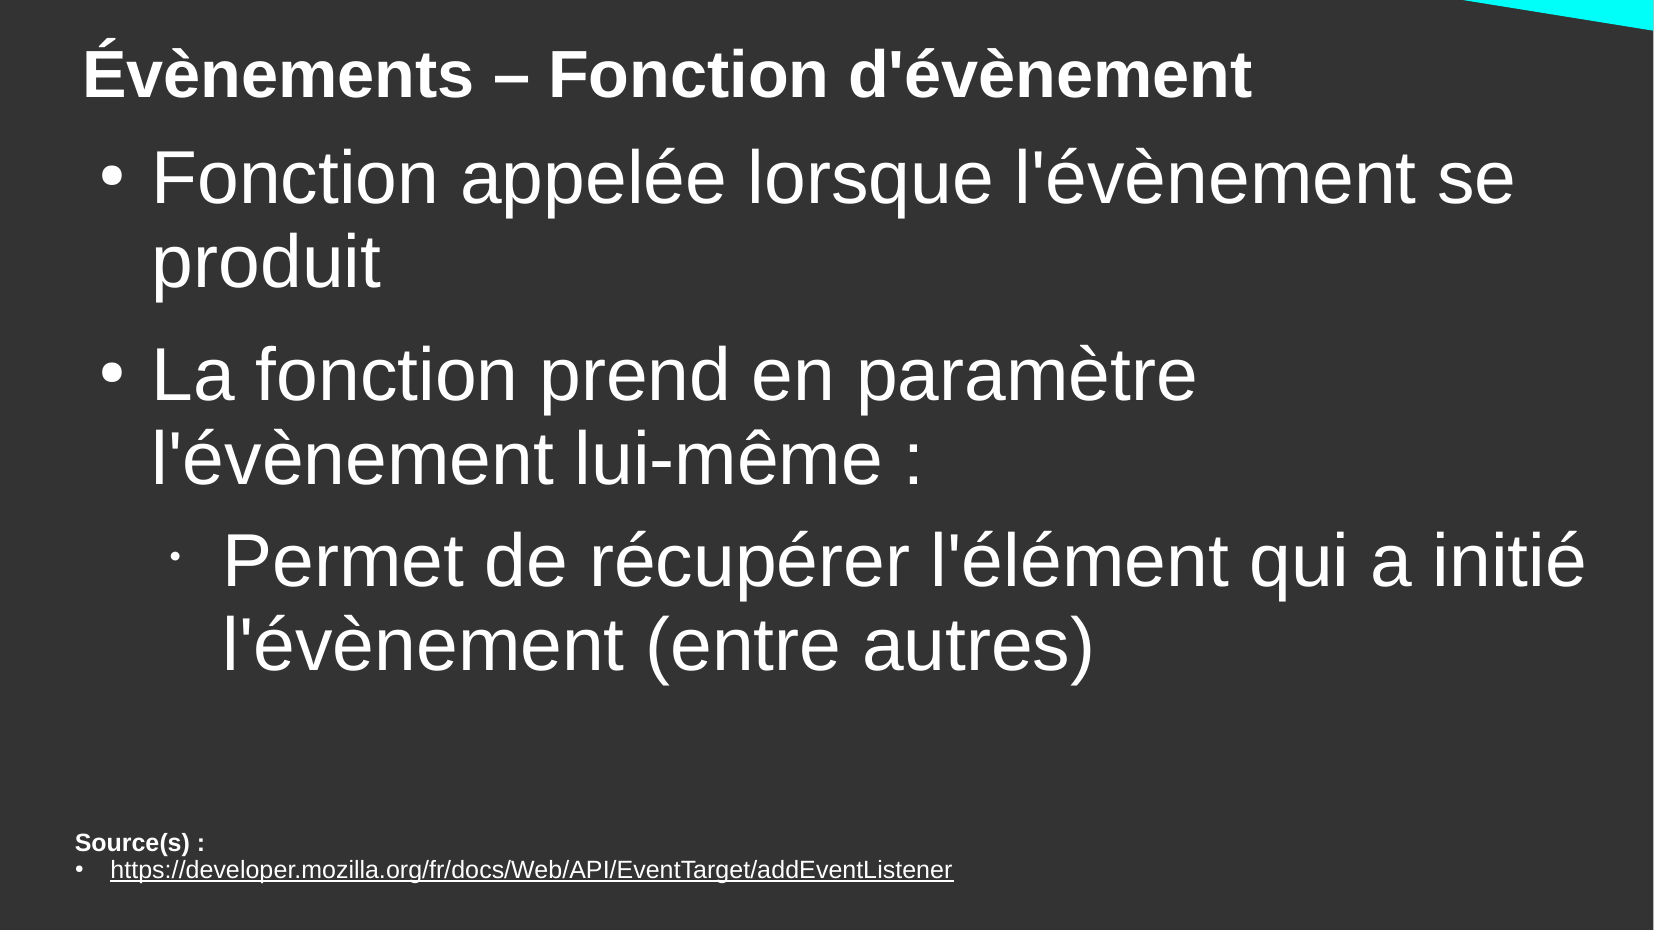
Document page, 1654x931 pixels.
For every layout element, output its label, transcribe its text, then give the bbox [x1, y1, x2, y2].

text_box Source(s) : https://developer.mozilla.org/fr/docs/Web/API/EventTarget/addEventListener [60, 820, 1583, 892]
title Évènements – Fonction d'évènement [82, 37, 1571, 114]
text_box [1462, 0, 1654, 31]
list Fonction appelée lorsque l'évènement se produit La fonction prend en paramètre l'évènement lui-même : Permet de récupérer l'élément qui a initié l'évènement (entre autres) [80, 135, 1620, 745]
